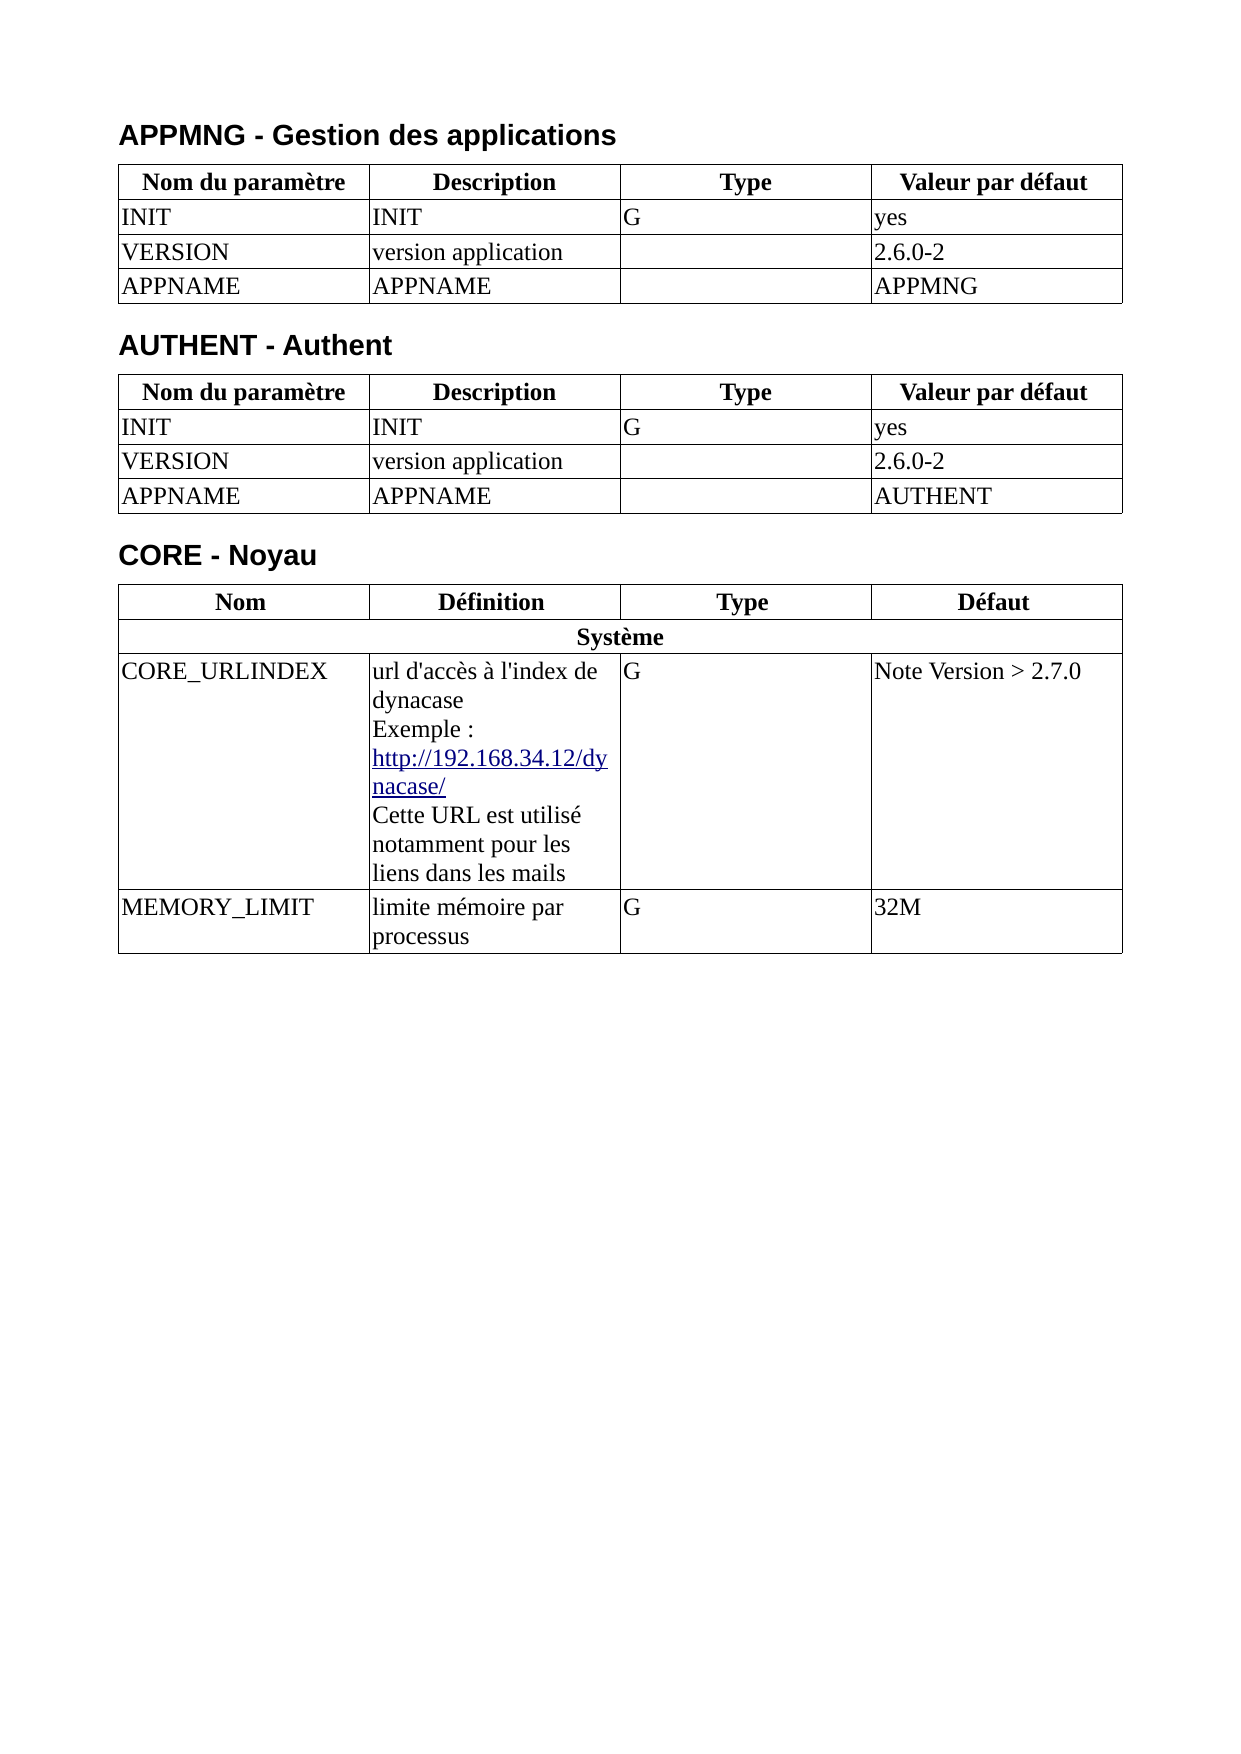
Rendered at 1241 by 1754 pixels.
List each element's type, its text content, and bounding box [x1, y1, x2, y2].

table_header Valeur par défaut [872, 165, 1122, 199]
subtitle CORE - Noyau [118, 538, 1122, 571]
table_cell APPNAME [119, 269, 369, 303]
table_header Type [621, 165, 871, 199]
table_header Définition [370, 585, 620, 619]
table_cell Système [119, 620, 1122, 653]
table_header Défaut [872, 585, 1122, 619]
table_header Valeur par défaut [872, 375, 1122, 409]
table_cell VERSION [119, 445, 369, 478]
table_cell [621, 445, 871, 478]
table_cell version application [370, 235, 620, 268]
table_cell Note Version > 2.7.0 [872, 654, 1122, 889]
table_header Description [370, 375, 620, 409]
table_cell AUTHENT [872, 479, 1122, 513]
table_cell limite mémoire par processus [370, 890, 620, 953]
table_cell INIT [119, 200, 369, 233]
table_cell G [621, 654, 871, 889]
table_cell 32M [872, 890, 1122, 953]
table_cell url d'accès à l'index de dynacase Exemple : http://192.168.34.12/dynacase/ Cette URL est utilisé notamment pour les liens dans les mails [370, 654, 620, 889]
table_cell APPNAME [370, 269, 620, 303]
table_cell [621, 269, 871, 303]
table_header Type [621, 585, 871, 619]
table_cell INIT [370, 200, 620, 233]
table_cell [621, 479, 871, 513]
table_header Nom du paramètre [119, 165, 369, 199]
table_cell yes [872, 410, 1122, 443]
table_cell INIT [370, 410, 620, 443]
table_header Nom [119, 585, 369, 619]
table_cell MEMORY_LIMIT [119, 890, 369, 953]
table_header Description [370, 165, 620, 199]
table_cell G [621, 410, 871, 443]
table_cell [621, 235, 871, 268]
table_cell INIT [119, 410, 369, 443]
table_cell version application [370, 445, 620, 478]
table_cell G [621, 200, 871, 233]
table_header Nom du paramètre [119, 375, 369, 409]
table_cell CORE_URLINDEX [119, 654, 369, 889]
subtitle AUTHENT - Authent [118, 328, 1122, 362]
table_cell 2.6.0-2 [872, 445, 1122, 478]
table_cell VERSION [119, 235, 369, 268]
table_cell yes [872, 200, 1122, 233]
table_header Type [621, 375, 871, 409]
table_cell G [621, 890, 871, 953]
table_cell APPNAME [119, 479, 369, 513]
table_cell APPMNG [872, 269, 1122, 303]
table_cell 2.6.0-2 [872, 235, 1122, 268]
subtitle APPMNG - Gestion des applications [118, 118, 1122, 152]
table_cell APPNAME [370, 479, 620, 513]
